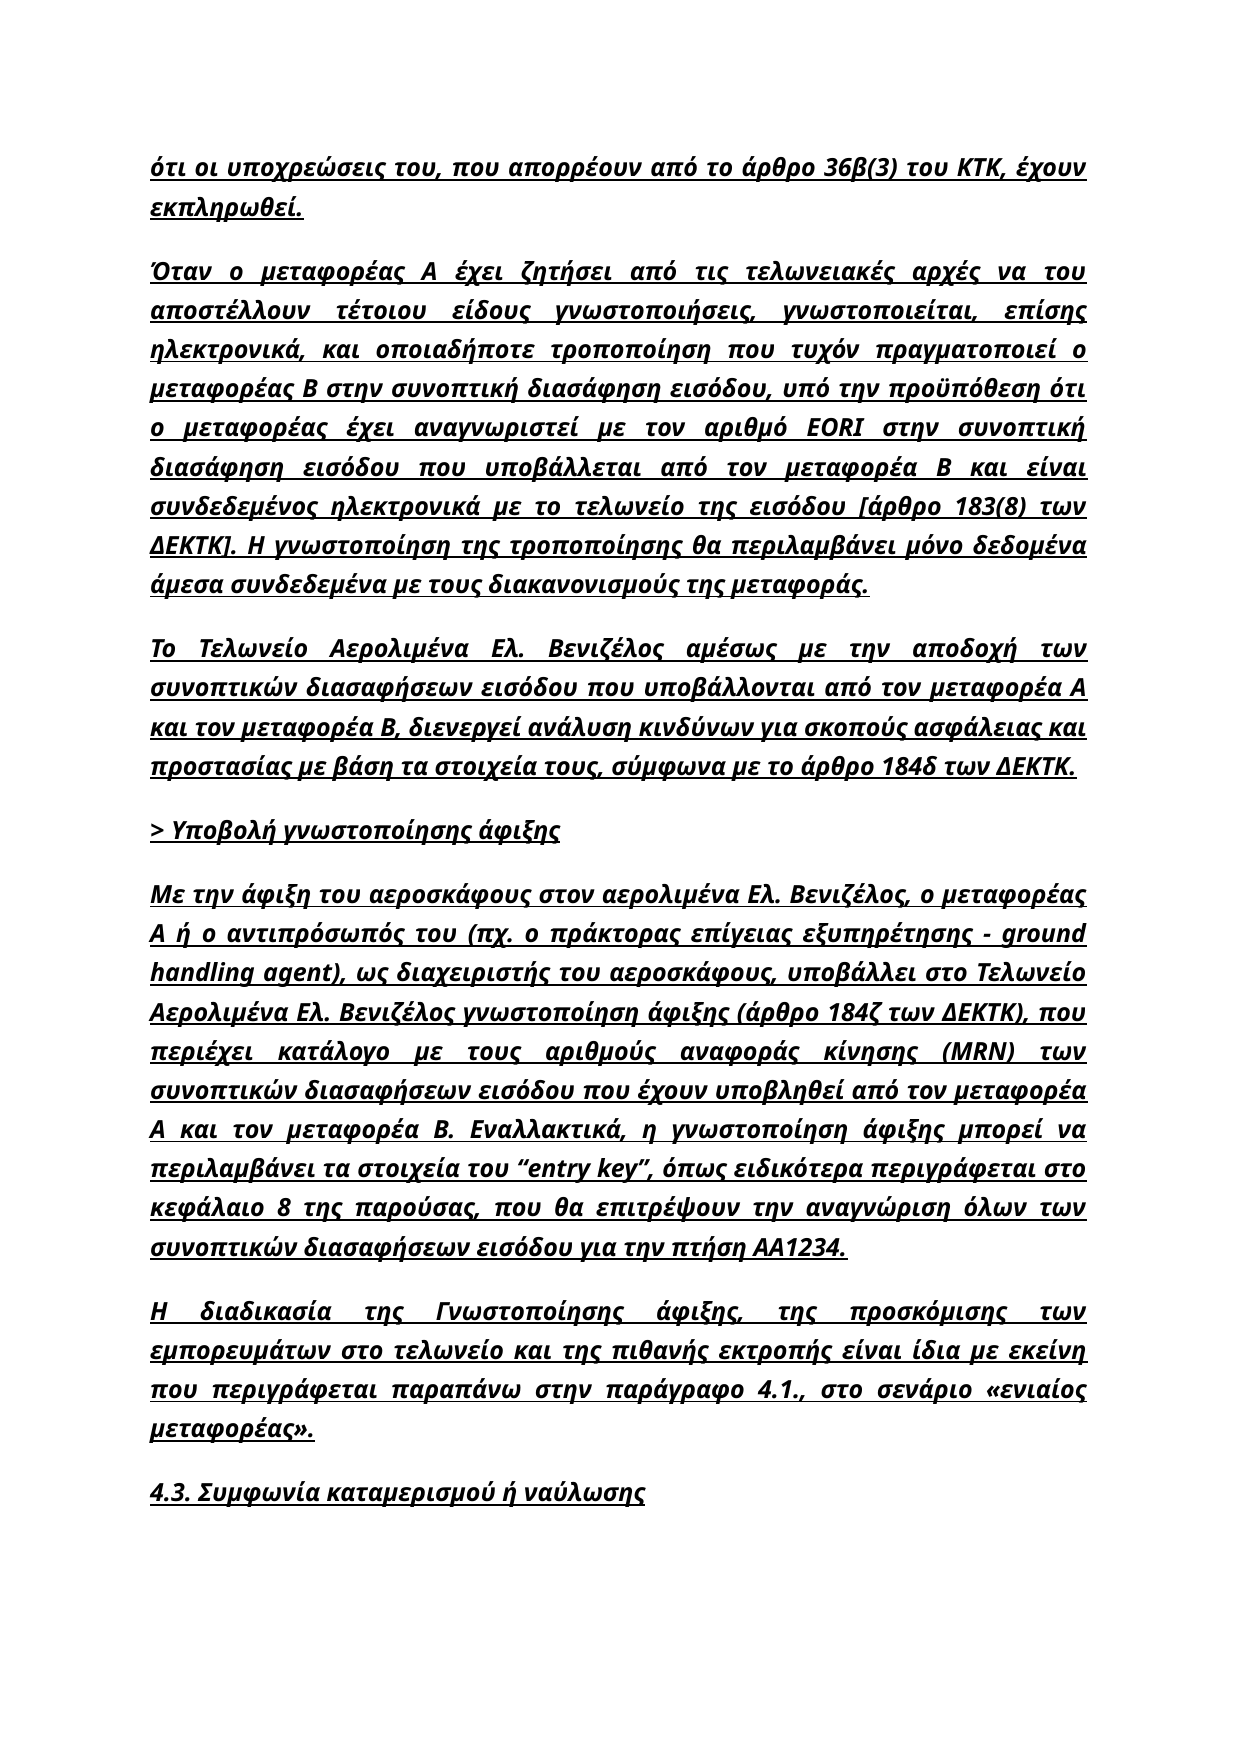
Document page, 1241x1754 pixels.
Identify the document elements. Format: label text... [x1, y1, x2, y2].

text Η διαδικασία της Γνωστοποίησης άφιξης, της προσκόμισης των εμπορευμάτων στο τελωνείο και της πιθανής εκτροπής είναι ίδια με εκείνη που περιγράφεται παραπάνω στην παράγραφο 4.1., στο σενάριο «ενιαίος μεταφορέας». [150, 1293, 1090, 1445]
text > Υποβολή γνωστοποίησης άφιξης [150, 812, 1090, 847]
text Όταν ο μεταφορέας Α έχει ζητήσει από τις τελωνειακές αρχές να του αποστέλλουν τέτοιου είδους γνωστοποιήσεις, γνωστοποιείται, επίσης ηλεκτρονικά, και οποιαδήποτε τροποποίηση που τυχόν πραγματοποιεί ο μεταφορέας Β στην συνοπτική διασάφηση εισόδου, υπό την προϋπόθεση ότι ο μεταφορέας έχει αναγνωριστεί με τον αριθμό EORI στην συνοπτική διασάφηση εισόδου που υποβάλλεται από τον μεταφορέα Β και είναι συνδεδεμένος ηλεκτρονικά με το τελωνείο της εισόδου [άρθρο 183(8) των ΔΕΚΤΚ]. Η γνωστοποίηση της τροποποίησης θα περιλαμβάνει μόνο δεδομένα άμεσα συνδεδεμένα με τους διακανονισμούς της μεταφοράς. [150, 253, 1090, 601]
text Το Τελωνείο Αερολιμένα Ελ. Βενιζέλος αμέσως με την αποδοχή των συνοπτικών διασαφήσεων εισόδου που υποβάλλονται από τον μεταφορέα Α και τον μεταφορέα Β, διενεργεί ανάλυση κινδύνων για σκοπούς ασφάλειας και προστασίας με βάση τα στοιχεία τους, σύμφωνα με το άρθρο 184δ των ΔΕΚΤΚ. [150, 631, 1090, 782]
text 4.3. Συμφωνία καταμερισμού ή ναύλωσης [150, 1475, 1090, 1509]
text Με την άφιξη του αεροσκάφους στον αερολιμένα Ελ. Βενιζέλος, ο μεταφορέας Α ή ο αντιπρόσωπός του (πχ. ο πράκτορας επίγειας εξυπηρέτησης - ground handling agent), ως διαχειριστής του αεροσκάφους, υποβάλλει στο Τελωνείο Αερολιμένα Ελ. Βενιζέλος γνωστοποίηση άφιξης (άρθρο 184ζ των ΔΕΚΤΚ), που περιέχει κατάλογο με τους αριθμούς αναφοράς κίνησης (MRN) των συνοπτικών διασαφήσεων εισόδου που έχουν υποβληθεί από τον μεταφορέα Α και τον μεταφορέα Β. Εναλλακτικά, η γνωστοποίηση άφιξης μπορεί να περιλαμβάνει τα στοιχεία του “entry key”, όπως ειδικότερα περιγράφεται στο κεφάλαιο 8 της παρούσας, που θα επιτρέψουν την αναγνώριση όλων των συνοπτικών διασαφήσεων εισόδου για την πτήση ΑΑ1234. [150, 877, 1090, 1263]
text ότι οι υποχρεώσεις του, που απορρέουν από το άρθρο 36β(3) του ΚTΚ, έχουν εκπληρωθεί. [150, 150, 1090, 223]
